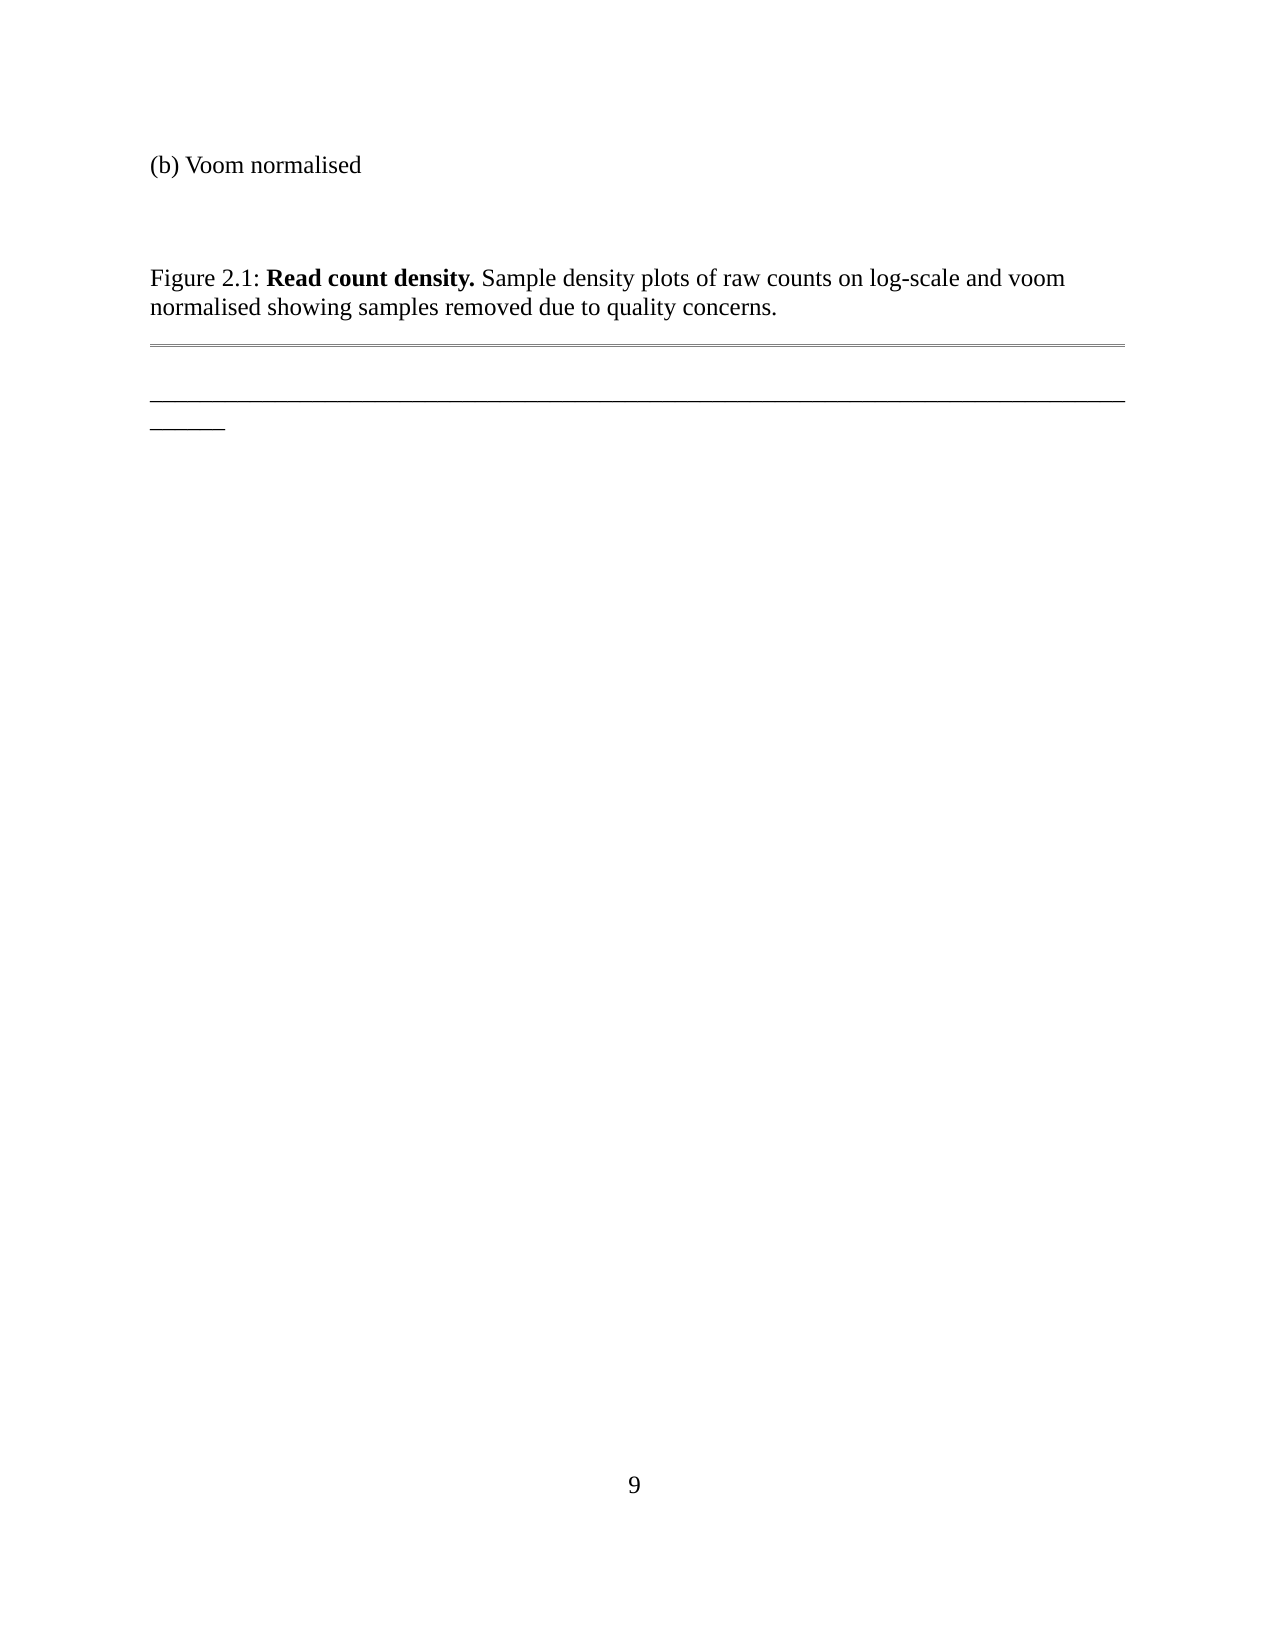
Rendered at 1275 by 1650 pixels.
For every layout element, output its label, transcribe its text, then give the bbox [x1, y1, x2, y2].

table_header (b) Voom normalised [150, 150, 1125, 179]
text ______ [150, 402, 1125, 433]
text ______________________________________________________________________________ [150, 376, 1125, 401]
text Figure 2.1: Read count density. Sample density plots of raw counts on log-scale and voom normalised showing samples removed due to quality concerns. [150, 263, 1125, 321]
